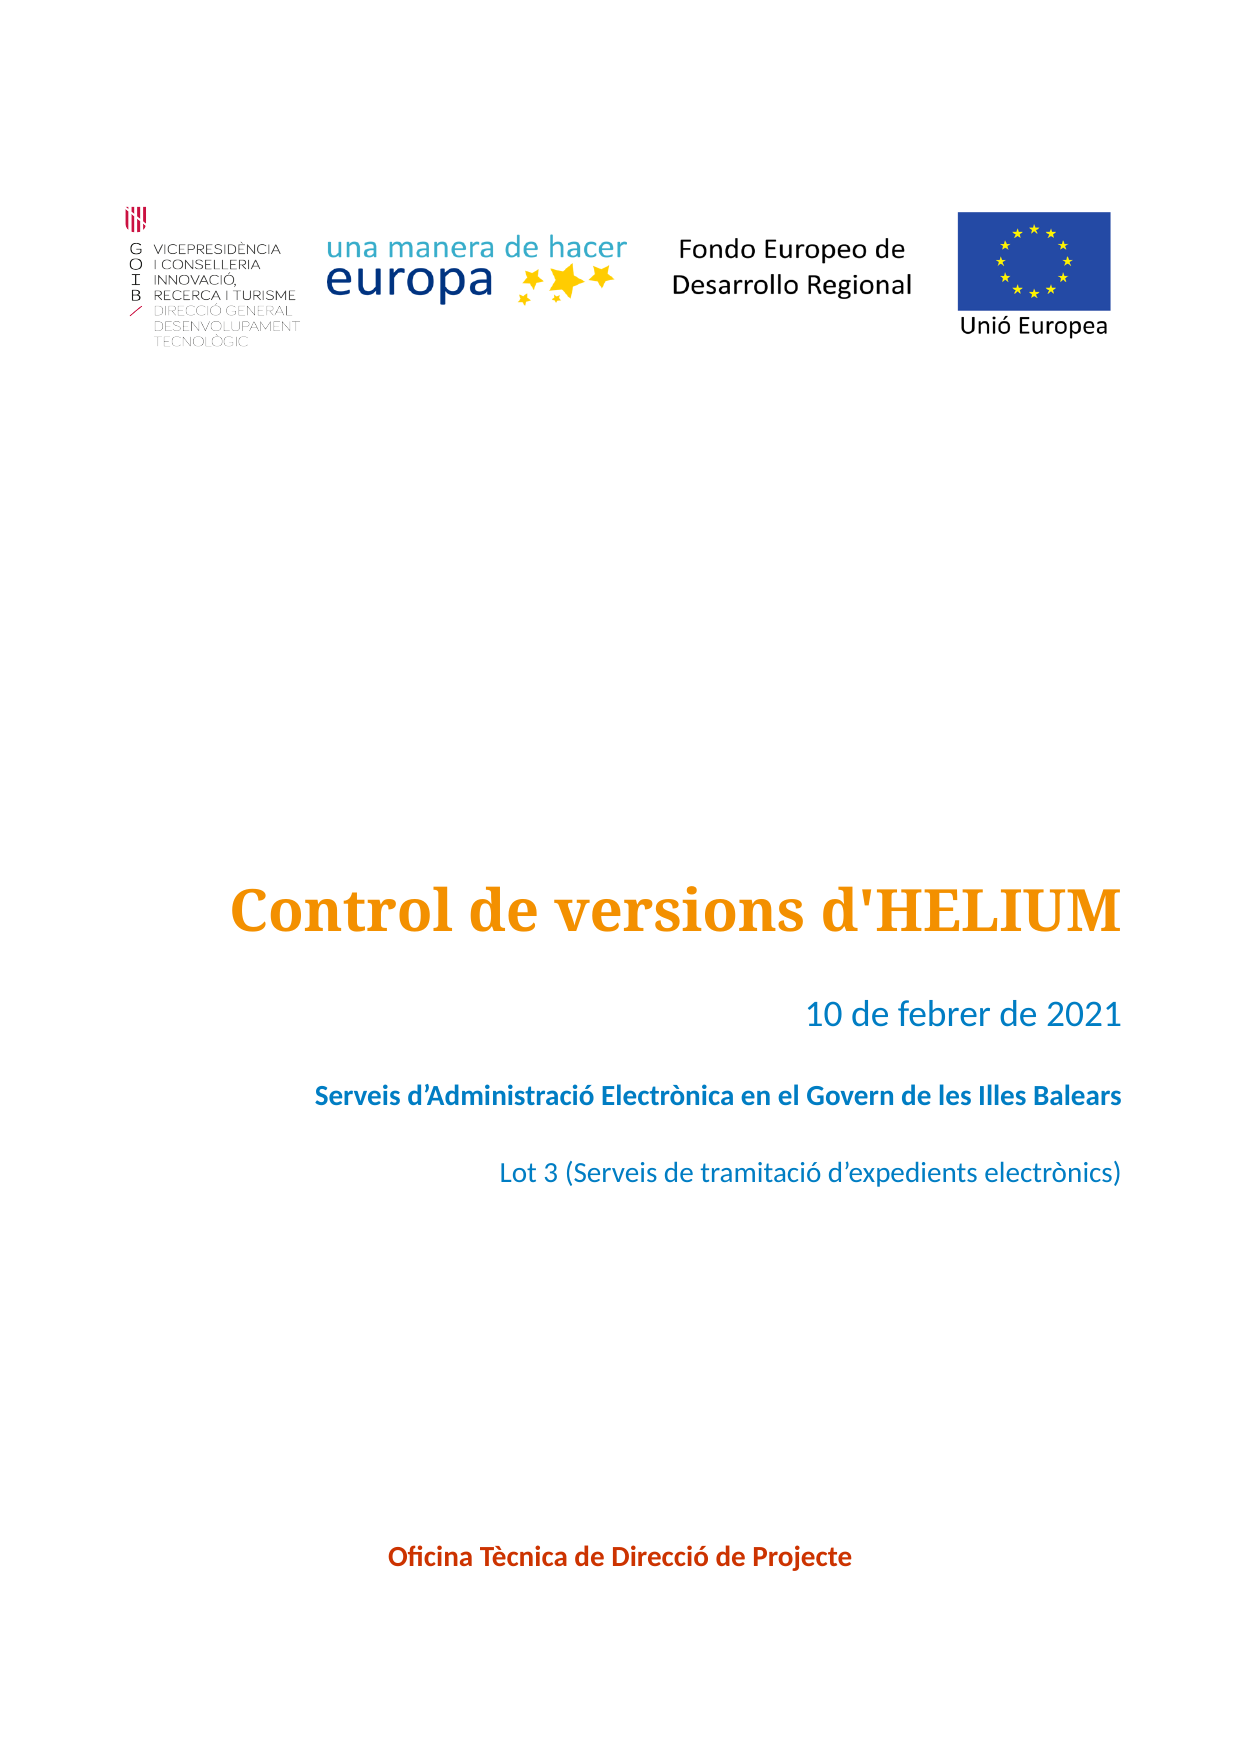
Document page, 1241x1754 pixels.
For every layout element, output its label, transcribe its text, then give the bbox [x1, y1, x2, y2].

text Control de versions d'HELIUM [118, 869, 1122, 949]
text Lot 3 (Serveis de tramitació d’expedients electrònics) [118, 1154, 1122, 1189]
text Oficina Tècnica de Direcció de Projecte [118, 1538, 1122, 1574]
text Serveis d’Administració Electrònica en el Govern de les Illes Balears [118, 1077, 1122, 1113]
picture [321, 202, 1122, 352]
picture [118, 202, 308, 351]
text 10 de febrer de 2021 [118, 990, 1122, 1036]
